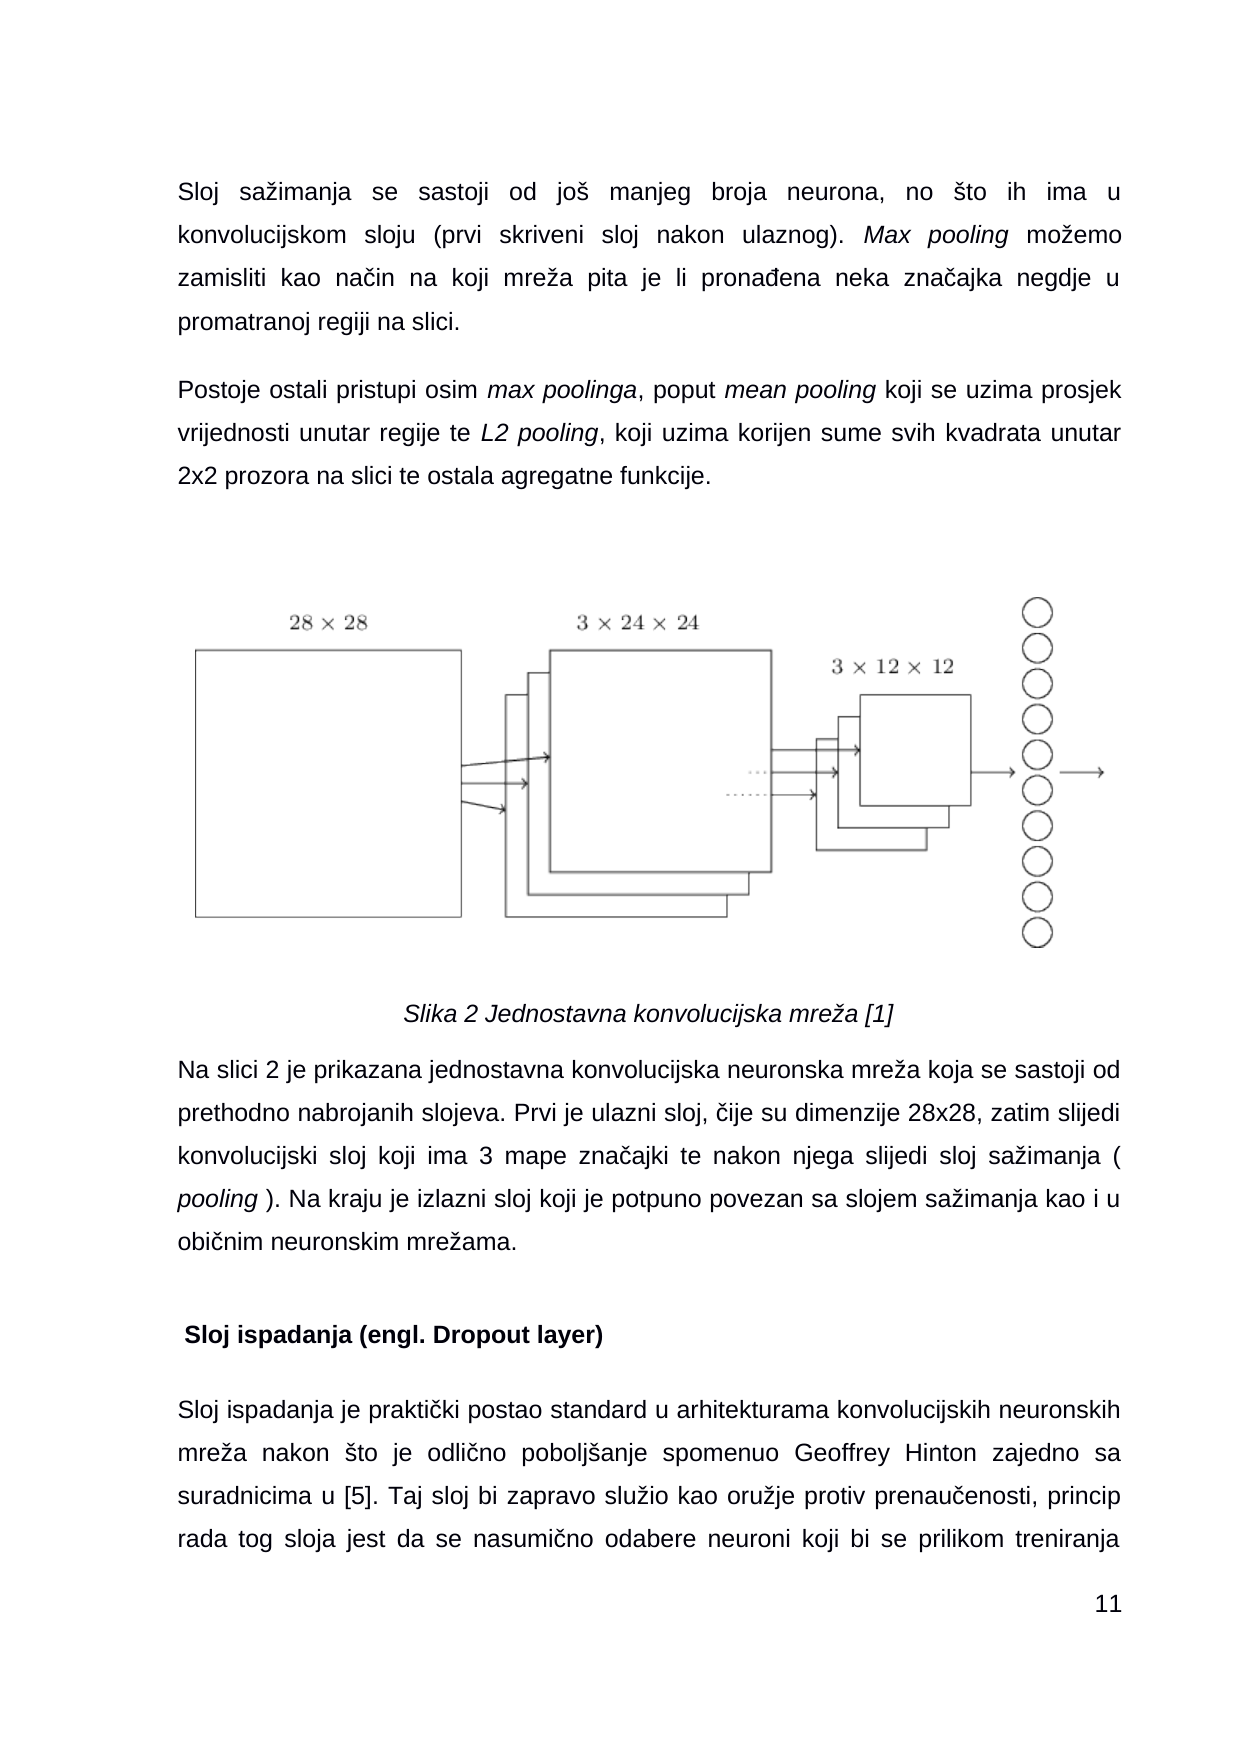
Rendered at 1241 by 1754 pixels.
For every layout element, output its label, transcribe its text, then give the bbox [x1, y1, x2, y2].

text Na slici 2 je prikazana jednostavna konvolucijska neuronska mreža koja se sastoji od prethodno nabrojanih slojeva. Prvi je ulazni sloj, čije su dimenzije 28x28, zatim slijedi konvolucijski sloj koji ima 3 mape značajki te nakon njega slijedi sloj sažimanja ( pooling ). Na kraju je izlazni sloj koji je potpuno povezan sa slojem sažimanja kao i u običnim neuronskim mrežama. [177, 1055, 1122, 1256]
text Sloj sažimanja se sastoji od još manjeg broja neurona, no što ih ima u konvolucijskom sloju (prvi skriveni sloj nakon ulaznog). Max pooling možemo zamisliti kao način na koji mreža pita je li pronađena neka značajka negdje u promatranoj regiji na slici. [177, 177, 1122, 335]
subtitle Sloj ispadanja (engl. Dropout layer) [177, 1320, 1122, 1349]
text Slika 2 Jednostavna konvolucijska mreža [1] [177, 999, 1122, 1028]
text Sloj ispadanja je praktički postao standard u arhitekturama konvolucijskih neuronskih mreža nakon što je odlično poboljšanje spomenuo Geoffrey Hinton zajedno sa suradnicima u [5]. Taj sloj bi zapravo služio kao oružje protiv prenaučenosti, princip rada tog sloja jest da se nasumično odabere neuroni koji bi se prilikom treniranja [177, 1395, 1122, 1553]
text Postoje ostali pristupi osim max poolinga, poput mean pooling koji se uzima prosjek vrijednosti unutar regije te L2 pooling, koji uzima korijen sume svih kvadrata unutar 2x2 prozora na slici te ostala agregatne funkcije. [177, 375, 1122, 490]
